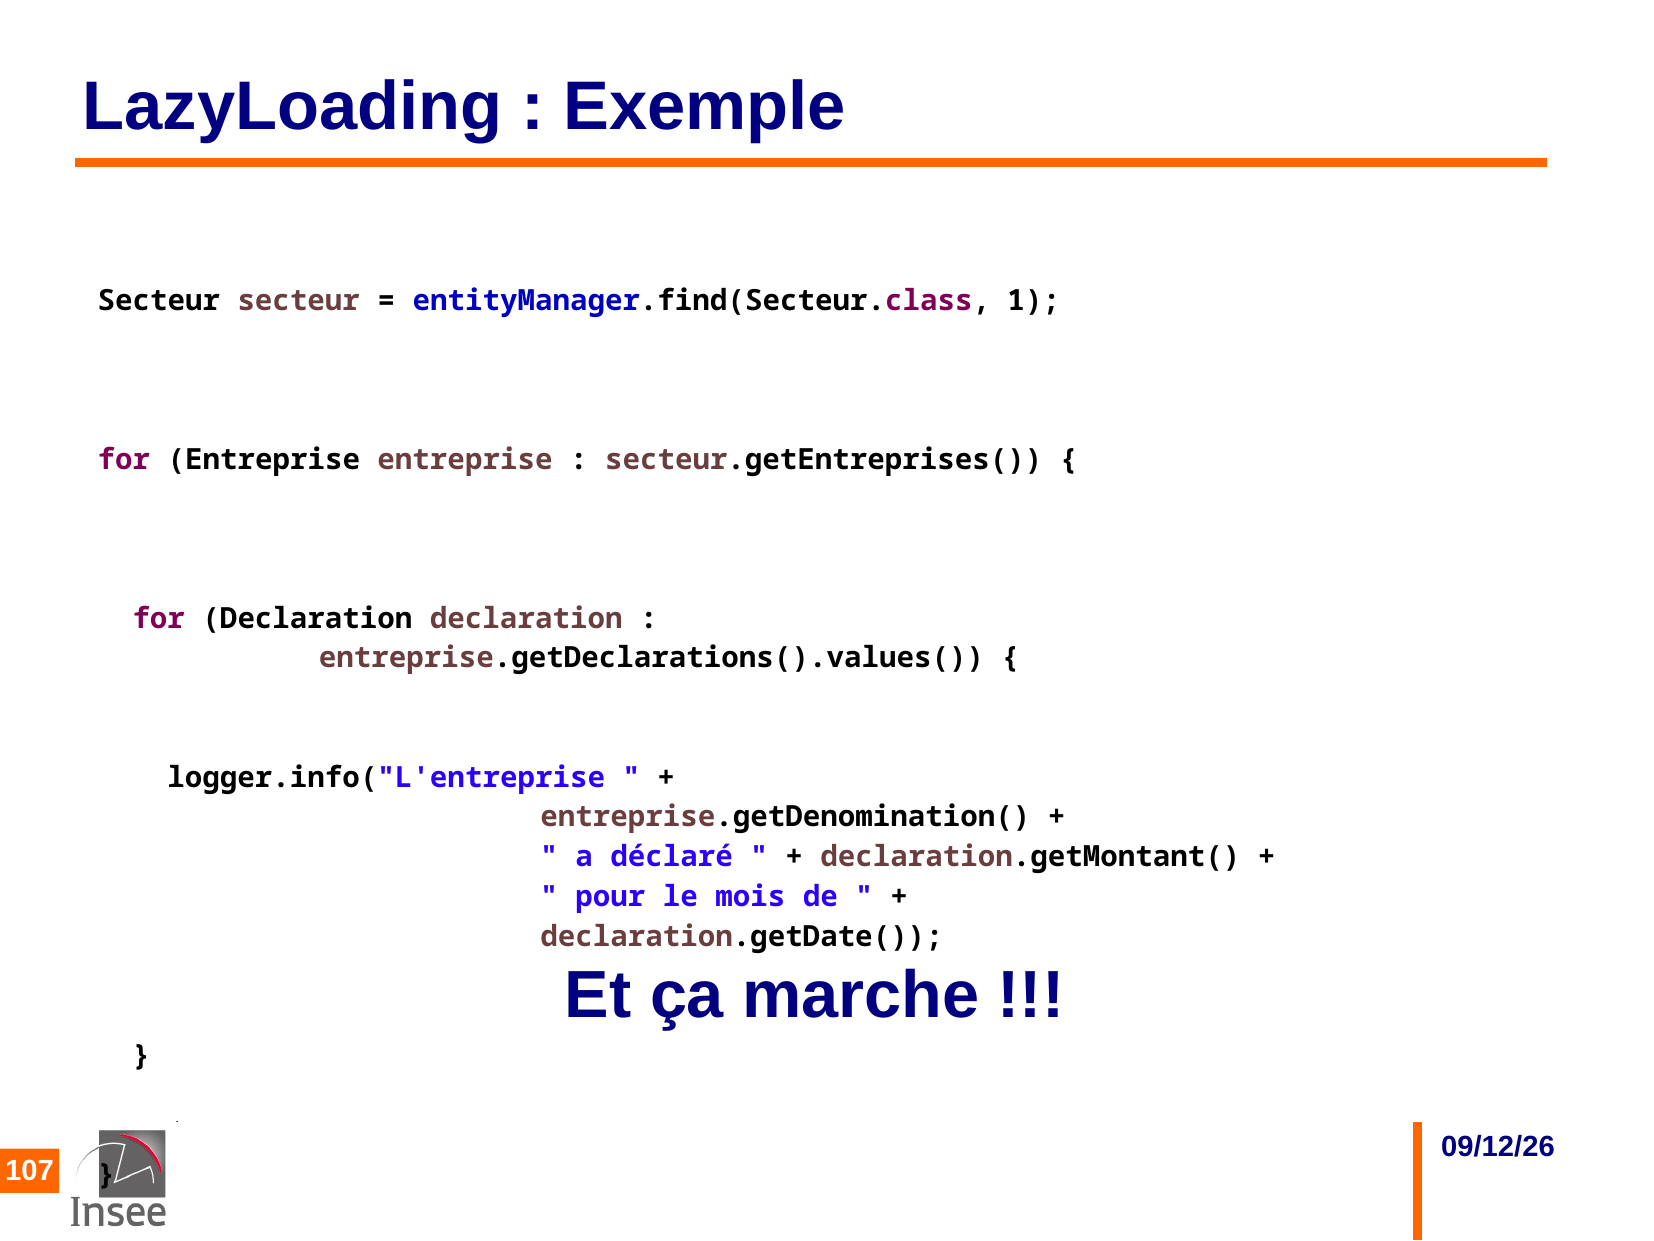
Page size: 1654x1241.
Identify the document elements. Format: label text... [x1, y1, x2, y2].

title LazyLoading : Exemple [82, 49, 1619, 163]
list Et ça marche !!! [224, 956, 1335, 1052]
picture [62, 1121, 178, 1241]
text_box Secteur secteur = entityManager.find(Secteur.class, 1); for (Entreprise entreprise : secteur.getEntreprises()) { for (Declaration declaration : entreprise.getDeclarations().values()) { logger.info("L'entreprise " + entreprise.getDenomination() + " a déclaré " + declaration.getMontant() + " pour le mois de " + declaration.getDate()); } } [82, 271, 1548, 1075]
